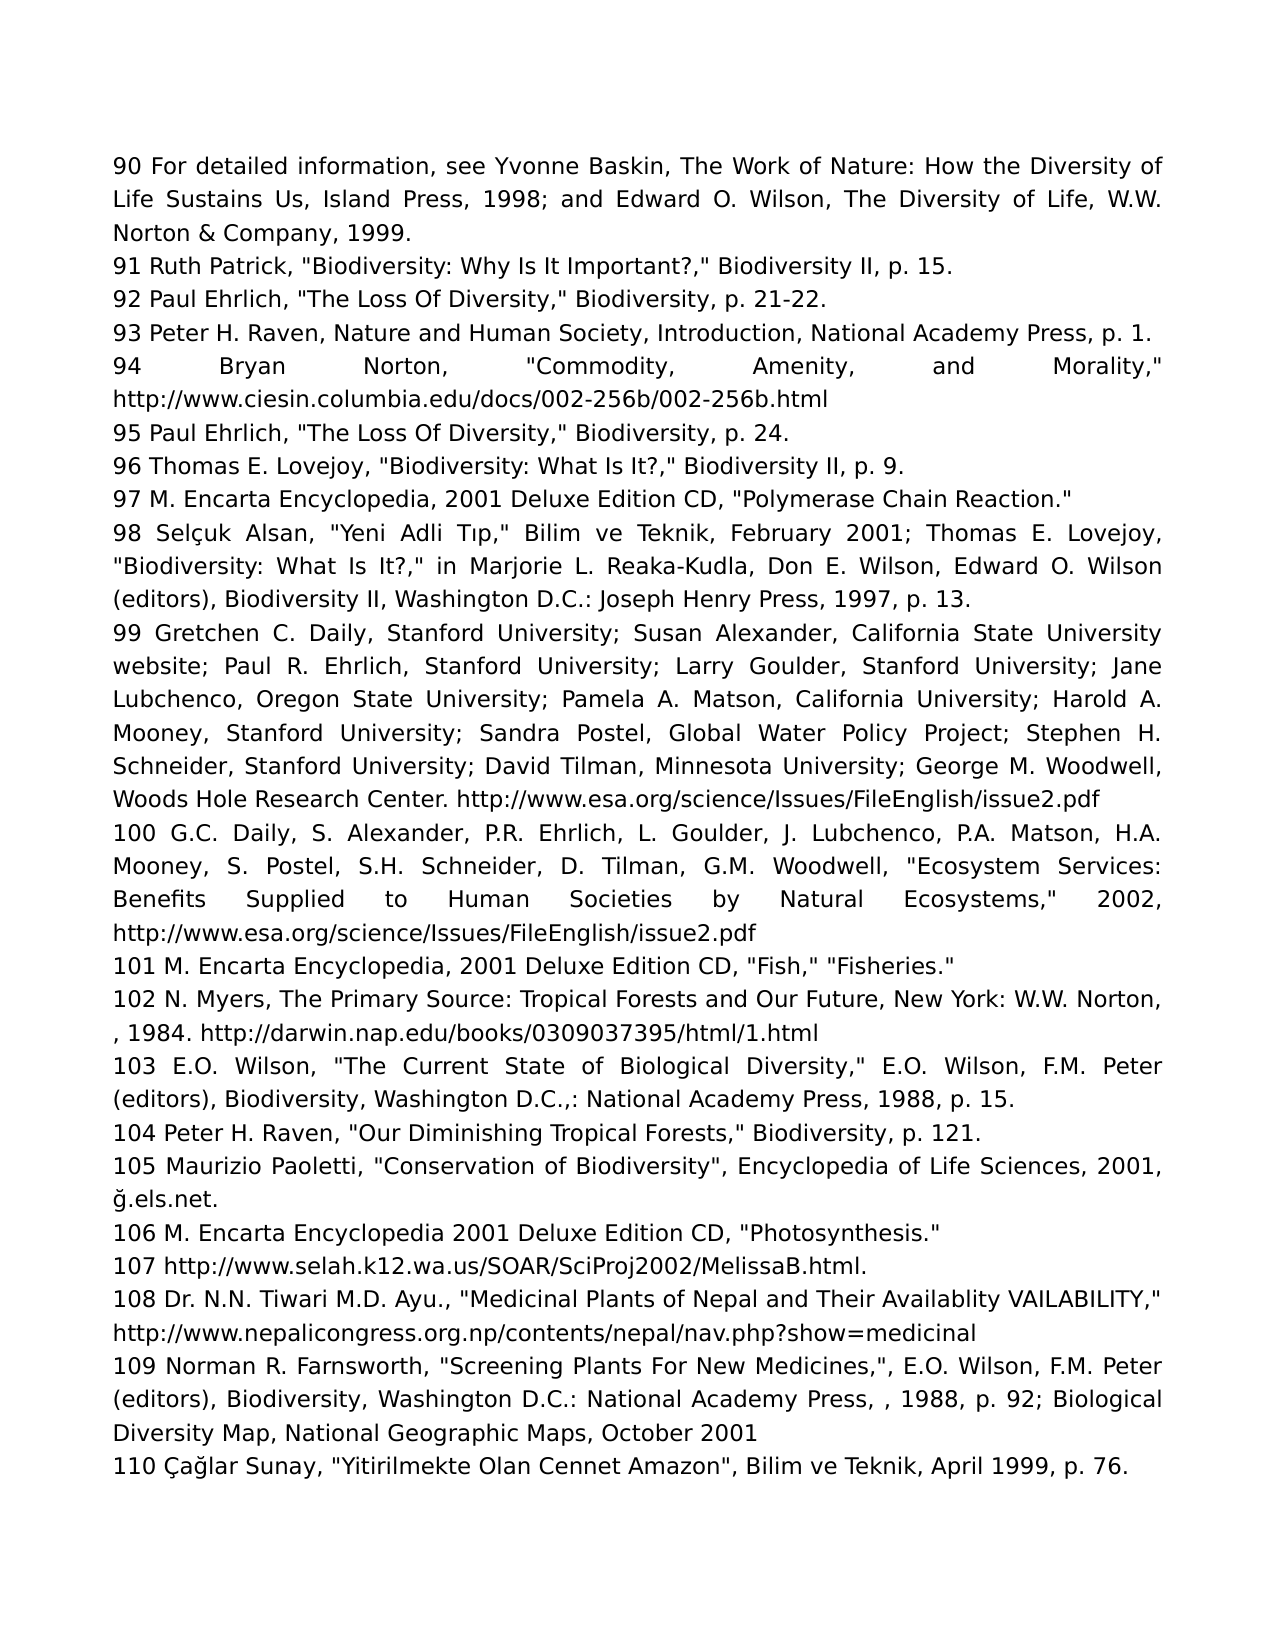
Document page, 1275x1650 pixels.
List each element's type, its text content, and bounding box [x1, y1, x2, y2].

text 96 Thomas E. Lovejoy, "Biodiversity: What Is It?," Biodiversity II, p. 9. [112, 448, 1163, 481]
text 98 Selçuk Alsan, "Yeni Adli Tıp," Bilim ve Teknik, February 2001; Thomas E. Lovejoy, "Biodiversity: What Is It?," in Marjorie L. Reaka-Kudla, Don E. Wilson, Edward O. Wilson (editors), Biodiversity II, Washington D.C.: Joseph Henry Press, 1997, p. 13. [112, 514, 1163, 614]
text 99 Gretchen C. Daily, Stanford University; Susan Alexander, California State University website; Paul R. Ehrlich, Stanford University; Larry Goulder, Stanford University; Jane Lubchenco, Oregon State University; Pamela A. Matson, California University; Harold A. Mooney, Stanford University; Sandra Postel, Global Water Policy Project; Stephen H. Schneider, Stanford University; David Tilman, Minnesota University; George M. Woodwell, Woods Hole Research Center. http://www.esa.org/science/Issues/FileEnglish/issue2.pdf [112, 614, 1163, 814]
text 100 G.C. Daily, S. Alexander, P.R. Ehrlich, L. Goulder, J. Lubchenco, P.A. Matson, H.A. Mooney, S. Postel, S.H. Schneider, D. Tilman, G.M. Woodwell, "Ecosystem Services: Benefits Supplied to Human Societies by Natural Ecosystems," 2002, http://www.esa.org/science/Issues/FileEnglish/issue2.pdf [112, 814, 1163, 948]
text 104 Peter H. Raven, "Our Diminishing Tropical Forests," Biodiversity, p. 121. [112, 1114, 1163, 1148]
text 95 Paul Ehrlich, "The Loss Of Diversity," Biodiversity, p. 24. [112, 414, 1163, 448]
text 110 Çağlar Sunay, "Yitirilmekte Olan Cennet Amazon", Bilim ve Teknik, April 1999, p. 76. [112, 1448, 1163, 1481]
text 102 N. Myers, The Primary Source: Tropical Forests and Our Future, New York: W.W. Norton, , 1984. http://darwin.nap.edu/books/0309037395/html/1.html [112, 981, 1163, 1048]
text 108 Dr. N.N. Tiwari M.D. Ayu., "Medicinal Plants of Nepal and Their Availablity VAILABILITY," http://www.nepalicongress.org.np/contents/nepal/nav.php?show=medicinal [112, 1281, 1163, 1348]
text 90 For detailed information, see Yvonne Baskin, The Work of Nature: How the Diversity of Life Sustains Us, Island Press, 1998; and Edward O. Wilson, The Diversity of Life, W.W. Norton & Company, 1999. [112, 148, 1163, 248]
text 105 Maurizio Paoletti, "Conservation of Biodiversity", Encyclopedia of Life Sciences, 2001, ğ.els.net. [112, 1148, 1163, 1214]
text 94 Bryan Norton, "Commodity, Amenity, and Morality," http://www.ciesin.columbia.edu/docs/002-256b/002-256b.html [112, 348, 1163, 414]
text 107 http://www.selah.k12.wa.us/SOAR/SciProj2002/MelissaB.html. [112, 1248, 1163, 1281]
text 103 E.O. Wilson, "The Current State of Biological Diversity," E.O. Wilson, F.M. Peter (editors), Biodiversity, Washington D.C.,: National Academy Press, 1988, p. 15. [112, 1048, 1163, 1114]
text 109 Norman R. Farnsworth, "Screening Plants For New Medicines,", E.O. Wilson, F.M. Peter (editors), Biodiversity, Washington D.C.: National Academy Press, , 1988, p. 92; Biological Diversity Map, National Geographic Maps, October 2001 [112, 1348, 1163, 1448]
text 106 M. Encarta Encyclopedia 2001 Deluxe Edition CD, "Photosynthesis." [112, 1214, 1163, 1248]
text 97 M. Encarta Encyclopedia, 2001 Deluxe Edition CD, "Polymerase Chain Reaction." [112, 481, 1163, 514]
text 92 Paul Ehrlich, "The Loss Of Diversity," Biodiversity, p. 21-22. [112, 281, 1163, 314]
text 91 Ruth Patrick, "Biodiversity: Why Is It Important?," Biodiversity II, p. 15. [112, 248, 1163, 281]
text 101 M. Encarta Encyclopedia, 2001 Deluxe Edition CD, "Fish," "Fisheries." [112, 948, 1163, 981]
text 93 Peter H. Raven, Nature and Human Society, Introduction, National Academy Press, p. 1. [112, 314, 1163, 348]
